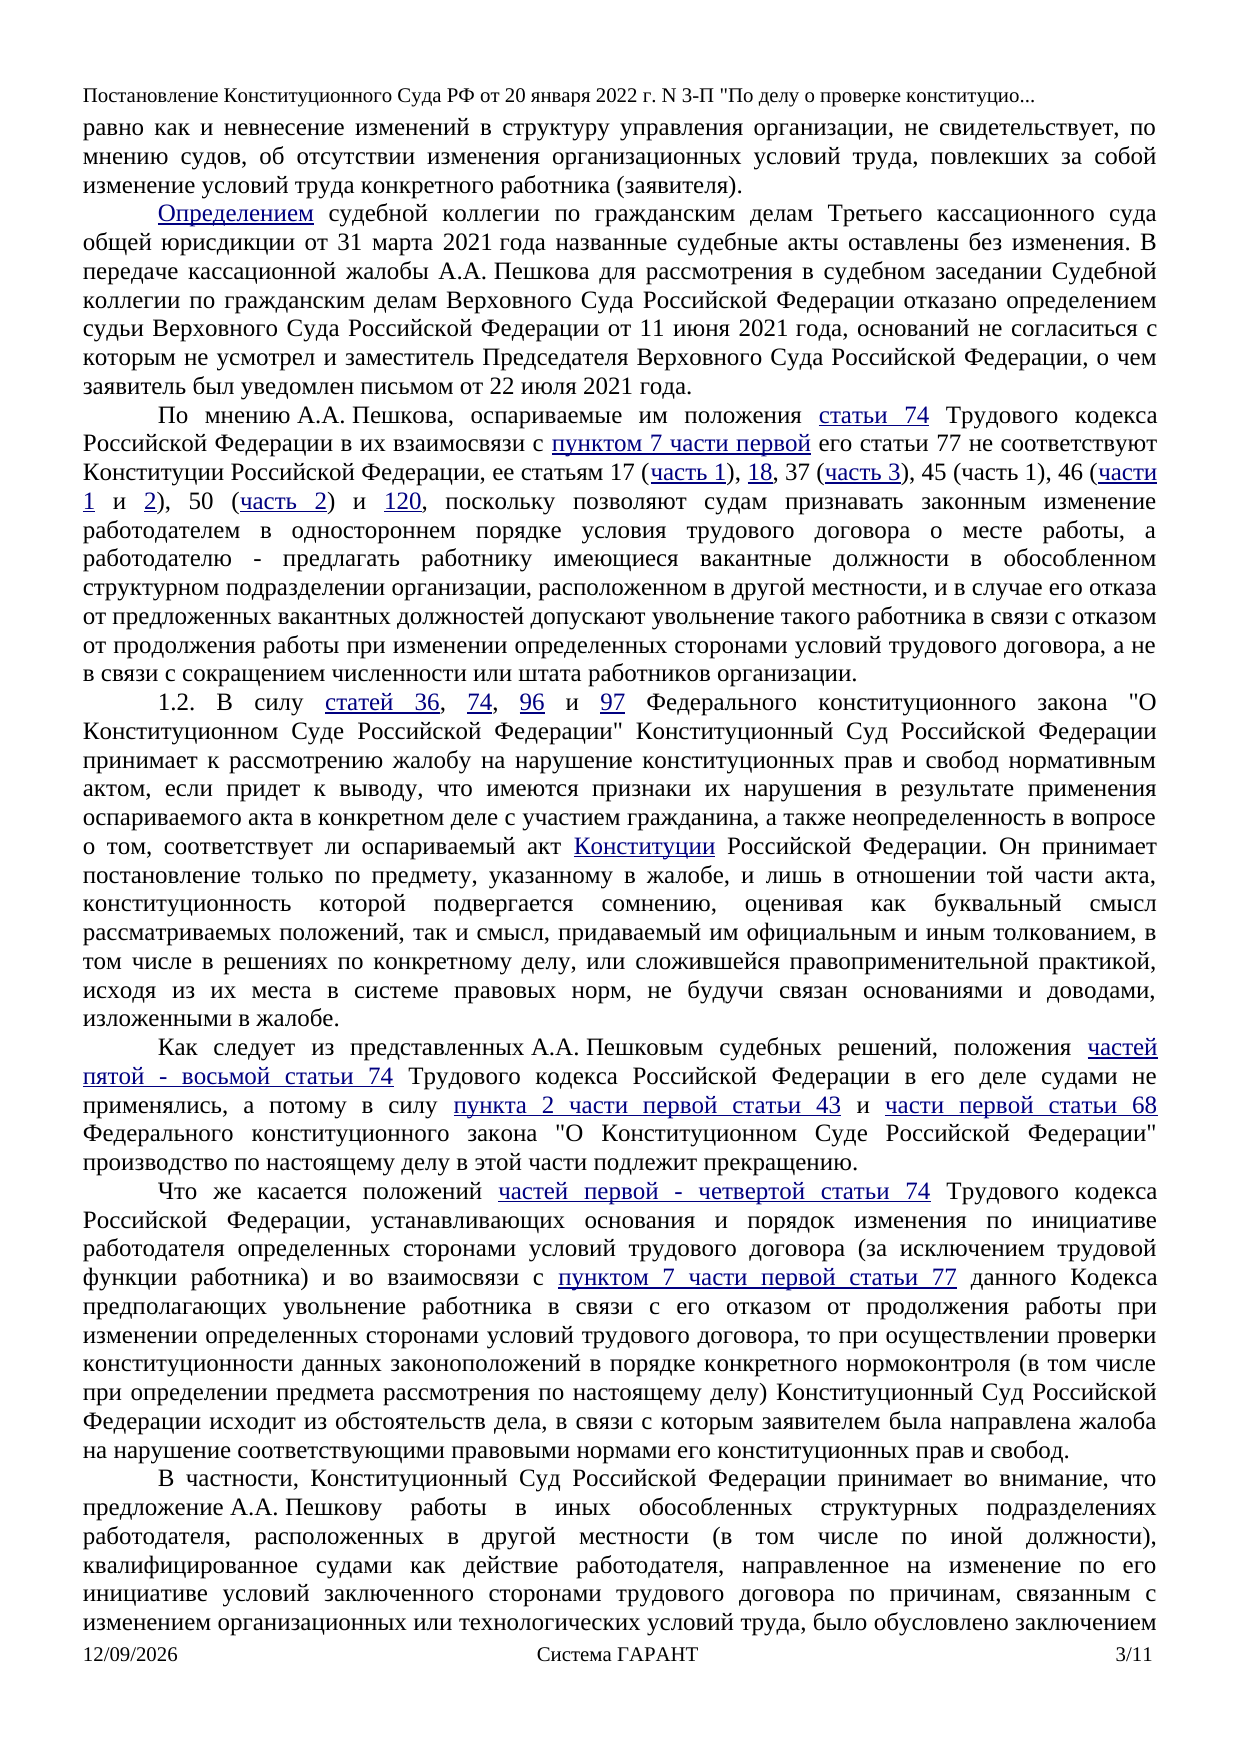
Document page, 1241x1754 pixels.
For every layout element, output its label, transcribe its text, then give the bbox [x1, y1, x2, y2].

text Что же касается положений частей первой - четвертой статьи 74 Трудового кодекса Российской Федерации, устанавливающих основания и порядок изменения по инициативе работодателя определенных сторонами условий трудового договора (за исключением трудовой функции работника) и во взаимосвязи с пунктом 7 части первой статьи 77 данного Кодекса предполагающих увольнение работника в связи с его отказом от продолжения работы при изменении определенных сторонами условий трудового договора, то при осуществлении проверки конституционности данных законоположений в порядке конкретного нормоконтроля (в том числе при определении предмета рассмотрения по настоящему делу) Конституционный Суд Российской Федерации исходит из обстоятельств дела, в связи с которым заявителем была направлена жалоба на нарушение соответствующими правовыми нормами его конституционных прав и свобод. [83, 1176, 1157, 1463]
text равно как и невнесение изменений в структуру управления организации, не свидетельствует, по мнению судов, об отсутствии изменения организационных условий труда, повлекших за собой изменение условий труда конкретного работника (заявителя). [83, 112, 1157, 198]
text 1.2. В силу статей 36, 74, 96 и 97 Федерального конституционного закона "О Конституционном Суде Российской Федерации" Конституционный Суд Российской Федерации принимает к рассмотрению жалобу на нарушение конституционных прав и свобод нормативным актом, если придет к выводу, что имеются признаки их нарушения в результате применения оспариваемого акта в конкретном деле с участием гражданина, а также неопределенность в вопросе о том, соответствует ли оспариваемый акт Конституции Российской Федерации. Он принимает постановление только по предмету, указанному в жалобе, и лишь в отношении той части акта, конституционность которой подвергается сомнению, оценивая как буквальный смысл рассматриваемых положений, так и смысл, придаваемый им официальным и иным толкованием, в том числе в решениях по конкретному делу, или сложившейся правоприменительной практикой, исходя из их места в системе правовых норм, не будучи связан основаниями и доводами, изложенными в жалобе. [83, 687, 1157, 1032]
text Как следует из представленных А.А. Пешковым судебных решений, положения частей пятой - восьмой статьи 74 Трудового кодекса Российской Федерации в его деле судами не применялись, а потому в силу пункта 2 части первой статьи 43 и части первой статьи 68 Федерального конституционного закона "О Конституционном Суде Российской Федерации" производство по настоящему делу в этой части подлежит прекращению. [83, 1032, 1157, 1176]
text По мнению А.А. Пешкова, оспариваемые им положения статьи 74 Трудового кодекса Российской Федерации в их взаимосвязи с пунктом 7 части первой его статьи 77 не соответствуют Конституции Российской Федерации, ее статьям 17 (часть 1), 18, 37 (часть 3), 45 (часть 1), 46 (части 1 и 2), 50 (часть 2) и 120, поскольку позволяют судам признавать законным изменение работодателем в одностороннем порядке условия трудового договора о месте работы, а работодателю - предлагать работнику имеющиеся вакантные должности в обособленном структурном подразделении организации, расположенном в другой местности, и в случае его отказа от предложенных вакантных должностей допускают увольнение такого работника в связи с отказом от продолжения работы при изменении определенных сторонами условий трудового договора, а не в связи с сокращением численности или штата работников организации. [83, 400, 1157, 687]
text В частности, Конституционный Суд Российской Федерации принимает во внимание, что предложение А.А. Пешкову работы в иных обособленных структурных подразделениях работодателя, расположенных в другой местности (в том числе по иной должности), квалифицированное судами как действие работодателя, направленное на изменение по его инициативе условий заключенного сторонами трудового договора по причинам, связанным с изменением организационных или технологических условий труда, было обусловлено заключением [83, 1463, 1157, 1636]
text Определением судебной коллегии по гражданским делам Третьего кассационного суда общей юрисдикции от 31 марта 2021 года названные судебные акты оставлены без изменения. В передаче кассационной жалобы А.А. Пешкова для рассмотрения в судебном заседании Судебной коллегии по гражданским делам Верховного Суда Российской Федерации отказано определением судьи Верховного Суда Российской Федерации от 11 июня 2021 года, оснований не согласиться с которым не усмотрел и заместитель Председателя Верховного Суда Российской Федерации, о чем заявитель был уведомлен письмом от 22 июля 2021 года. [83, 198, 1157, 400]
